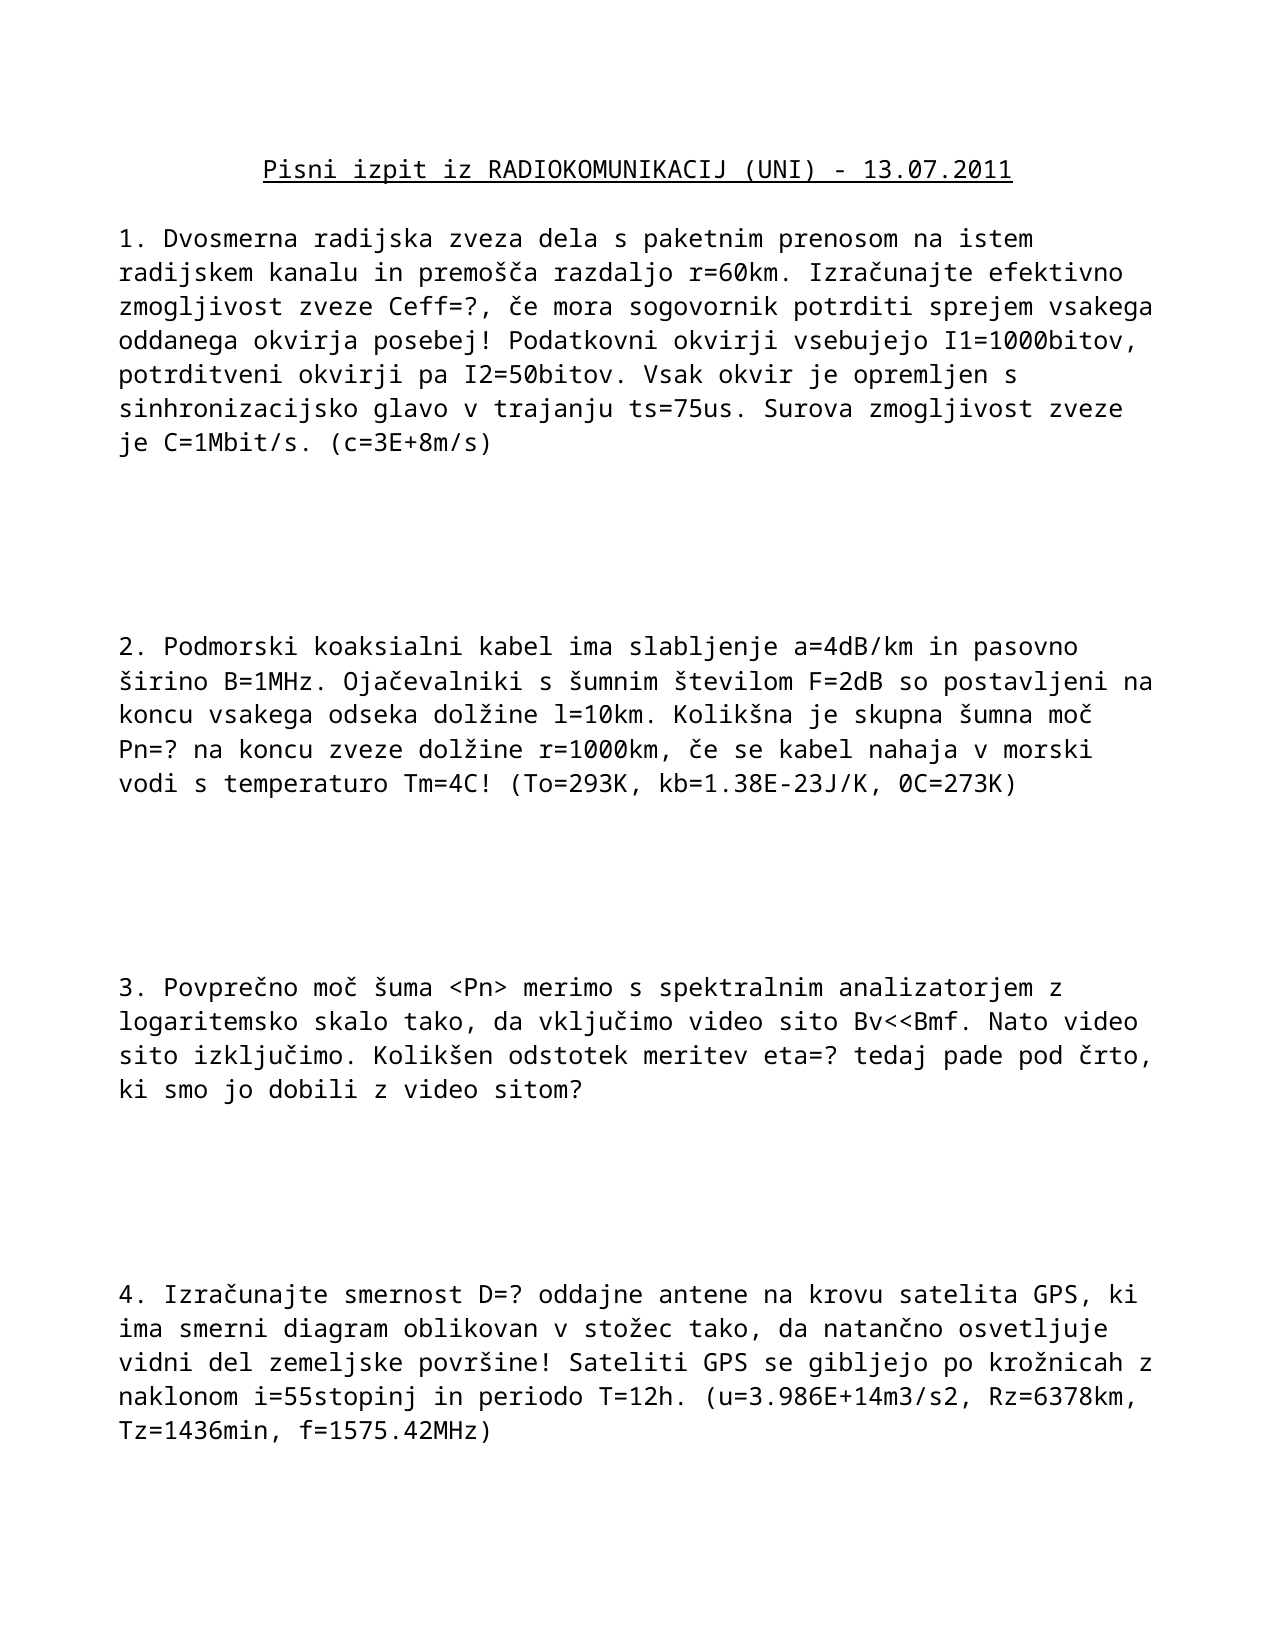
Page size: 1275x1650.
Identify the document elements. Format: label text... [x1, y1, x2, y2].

text 3. Povprečno moč šuma <Pn> merimo s spektralnim analizatorjem z logaritemsko skalo tako, da vključimo video sito Bv<<Bmf. Nato video sito izključimo. Kolikšen odstotek meritev eta=? tedaj pade pod črto, ki smo jo dobili z video sitom? [118, 970, 1157, 1106]
text 2. Podmorski koaksialni kabel ima slabljenje a=4dB/km in pasovno širino B=1MHz. Ojačevalniki s šumnim številom F=2dB so postavljeni na koncu vsakega odseka dolžine l=10km. Kolikšna je skupna šumna moč Pn=? na koncu zveze dolžine r=1000km, če se kabel nahaja v morski vodi s temperaturo Tm=4C! (To=293K, kb=1.38E-23J/K, 0C=273K) [118, 629, 1157, 799]
text 4. Izračunajte smernost D=? oddajne antene na krovu satelita GPS, ki ima smerni diagram oblikovan v stožec tako, da natančno osvetljuje vidni del zemeljske površine! Sateliti GPS se gibljejo po krožnicah z naklonom i=55stopinj in periodo T=12h. (u=3.986E+14m3/s2, Rz=6378km, Tz=1436min, f=1575.42MHz) [118, 1276, 1157, 1447]
text Pisni izpit iz RADIOKOMUNIKACIJ (UNI) - 13.07.2011 [118, 152, 1157, 186]
text 1. Dvosmerna radijska zveza dela s paketnim prenosom na istem radijskem kanalu in premošča razdaljo r=60km. Izračunajte efektivno zmogljivost zveze Ceff=?, če mora sogovornik potrditi sprejem vsakega oddanega okvirja posebej! Podatkovni okvirji vsebujejo I1=1000bitov, potrditveni okvirji pa I2=50bitov. Vsak okvir je opremljen s sinhronizacijsko glavo v trajanju ts=75us. Surova zmogljivost zveze je C=1Mbit/s. (c=3E+8m/s) [118, 220, 1157, 459]
